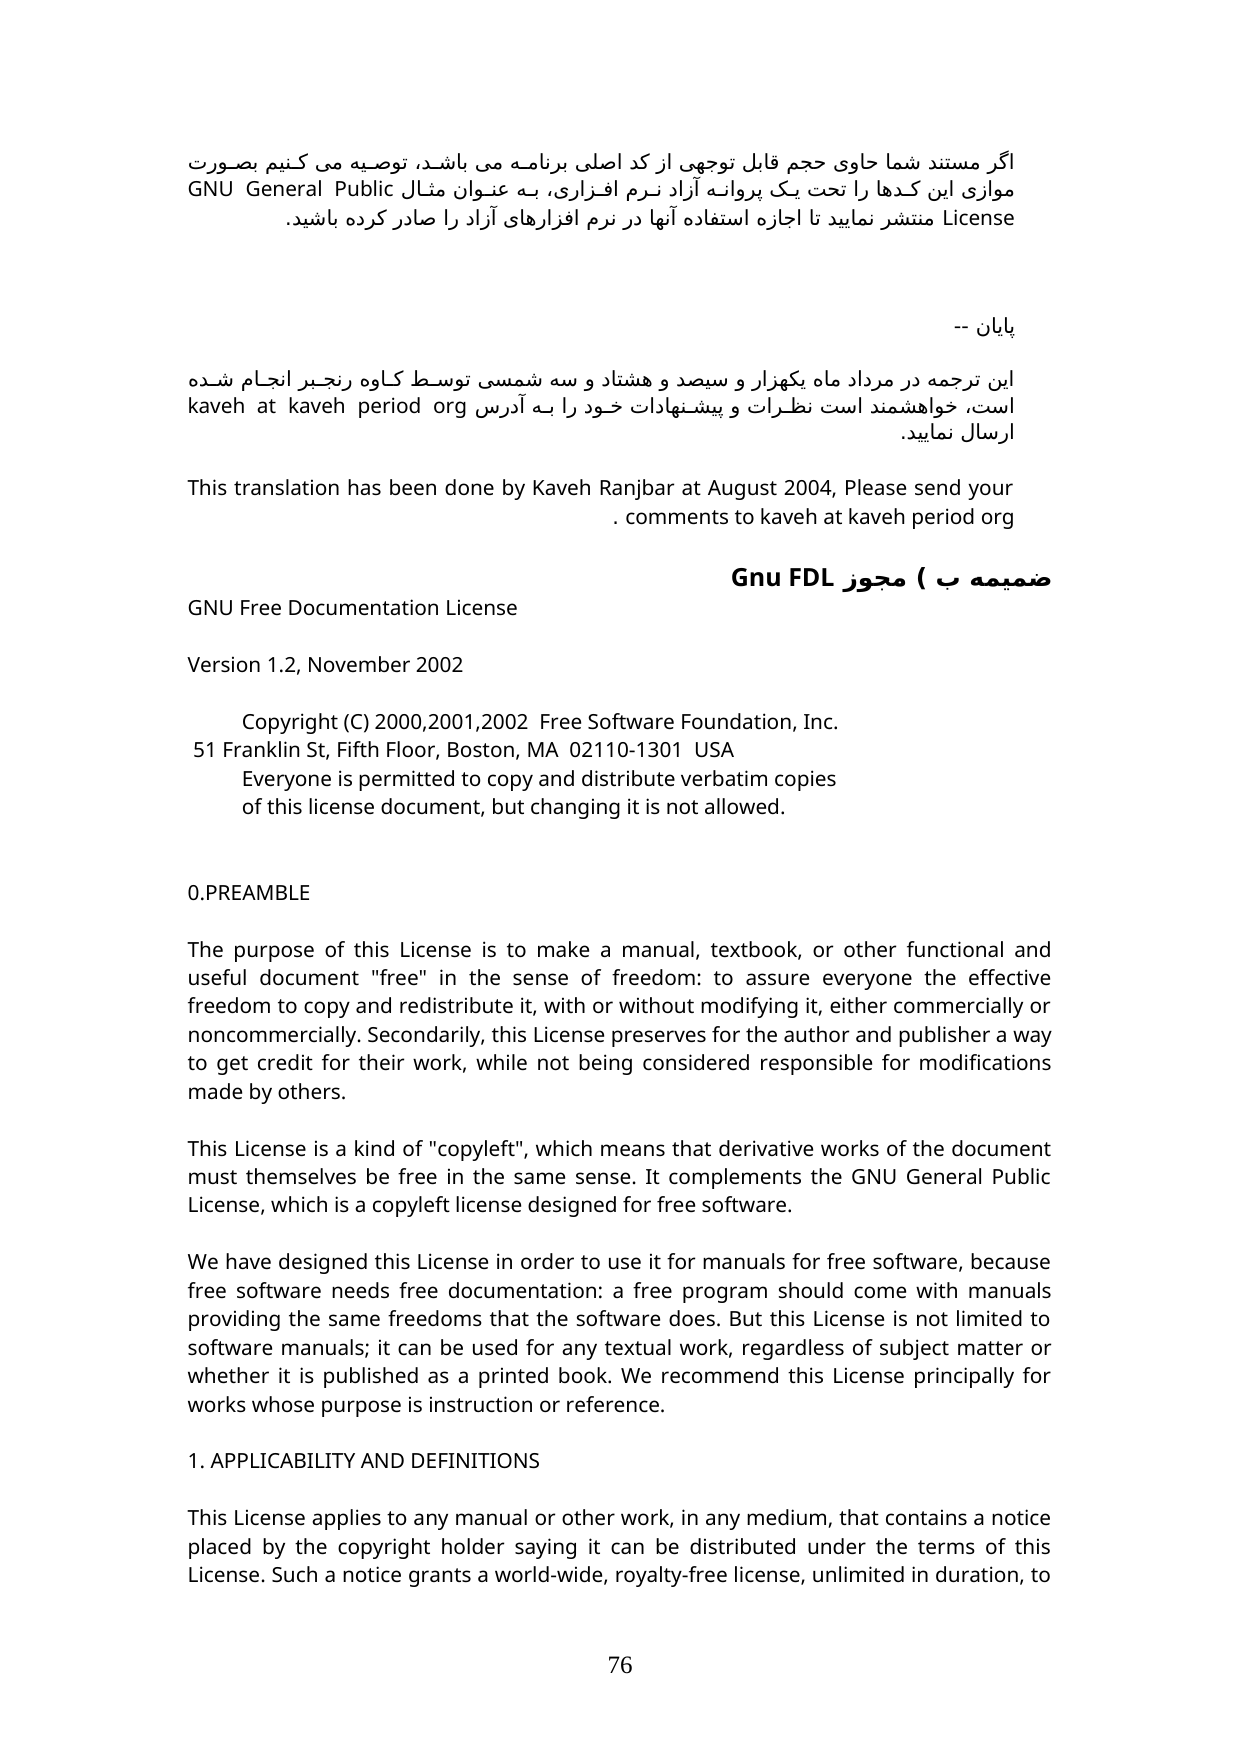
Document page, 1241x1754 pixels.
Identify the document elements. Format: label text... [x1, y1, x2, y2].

text We have designed this License in order to use it for manuals for free software, because free software needs free documentation: a free program should come with manuals providing the same freedoms that the software does. But this License is not limited to software manuals; it can be used for any textual work, regardless of subject matter or whether it is published as a printed book. We recommend this License principally for works whose purpose is instruction or reference. [187, 1247, 1053, 1418]
text اگر مستند شما حاوی حجم قابل توجهی از کد اصلی برنامه می باشد، توصیه می کنیم بصورت موازی این کدها را تحت یک پروانه آزاد نرم افزاری، به عنوان مثال GNU General Public License منتشر نمایید تا اجازه استفاده آنها در نرم افزارهای آزاد را صادر کرده باشید. [187, 150, 1015, 231]
text این ترجمه در مرداد ماه یکهزار و سیصد و هشتاد و سه شمسی توسط کاوه رنجبر انجام شده است، خواهشمند است نظرات و پیشنهادات خود را به آدرس kaveh at kaveh period org ارسال نمایید. [187, 367, 1015, 444]
text Copyright (C) 2000,2001,2002 Free Software Foundation, Inc. [187, 707, 1053, 736]
text GNU Free Documentation License [187, 593, 1053, 622]
text 0.PREAMBLE [187, 878, 1053, 906]
text Everyone is permitted to copy and distribute verbatim copies [187, 764, 1053, 792]
text 51 Franklin St, Fifth Floor, Boston, MA 02110-1301 USA [187, 736, 1053, 764]
text This License is a kind of "copyleft", which means that derivative works of the document must themselves be free in the same sense. It complements the GNU General Public License, which is a copyleft license designed for free software. [187, 1134, 1053, 1219]
text پایان -- [187, 314, 1015, 338]
text This License applies to any manual or other work, in any medium, that contains a notice placed by the copyright holder saying it can be distributed under the terms of this License. Such a notice grants a world-wide, royalty-free license, unlimited in duration, to [187, 1503, 1053, 1589]
text Version 1.2, November 2002 [187, 650, 1053, 679]
text This translation has been done by Kaveh Ranjbar at August 2004, Please send your comments to kaveh at kaveh period org . [187, 473, 1015, 530]
text ضمیمه ب ) مجوز Gnu FDL [187, 559, 1053, 593]
text The purpose of this License is to make a manual, textbook, or other functional and useful document "free" in the sense of freedom: to assure everyone the effective freedom to copy and redistribute it, with or without modifying it, either commercially or noncommercially. Secondarily, this License preserves for the author and publisher a way to get credit for their work, while not being considered responsible for modifications made by others. [187, 935, 1053, 1105]
text of this license document, but changing it is not allowed. [187, 792, 1053, 821]
text 1. APPLICABILITY AND DEFINITIONS [187, 1447, 1053, 1475]
